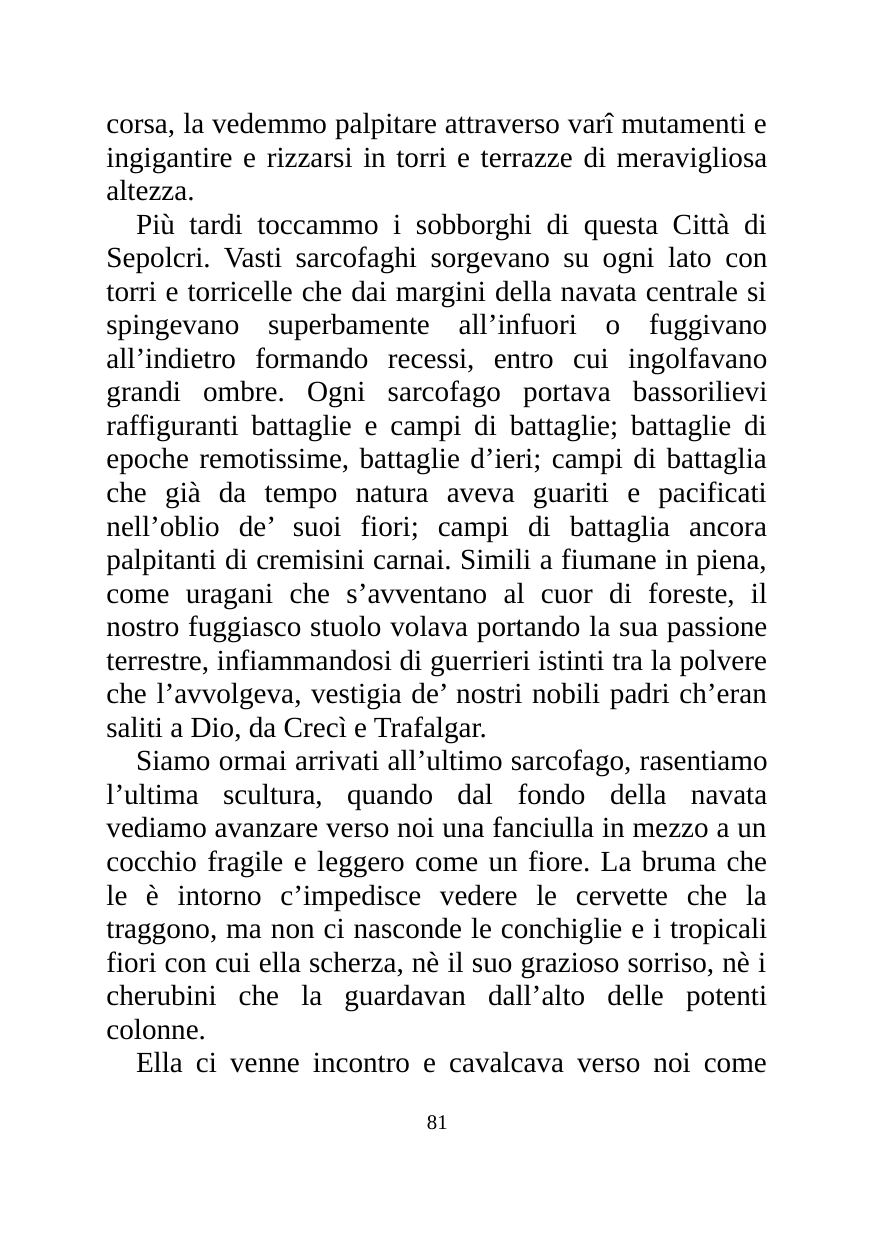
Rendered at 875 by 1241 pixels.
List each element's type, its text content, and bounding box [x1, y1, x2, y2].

text corsa, la vedemmo palpitare attraverso varî mutamenti e ingigantire e rizzarsi in torri e terrazze di meravigliosa altezza. [106, 106, 768, 207]
text Più tardi toccammo i sobborghi di questa Città di Sepolcri. Vasti sarcofaghi sorgevano su ogni lato con torri e torricelle che dai margini della navata centrale si spingevano superbamente all’infuori o fuggivano all’indietro formando recessi, entro cui ingolfavano grandi ombre. Ogni sarcofago portava bassorilievi raffiguranti battaglie e campi di battaglie; battaglie di epoche remotissime, battaglie d’ieri; campi di battaglia che già da tempo natura aveva guariti e pacificati nell’oblio de’ suoi fiori; campi di battaglia ancora palpitanti di cremisini carnai. Simili a fiumane in piena, come uragani che s’avventano al cuor di foreste, il nostro fuggiasco stuolo volava portando la sua passione terrestre, infiammandosi di guerrieri istinti tra la polvere che l’avvolgeva, vestigia de’ nostri nobili padri ch’eran saliti a Dio, da Crecì e Trafalgar. [106, 207, 768, 743]
text Ella ci venne incontro e cavalcava verso noi come [106, 1045, 768, 1079]
text Siamo ormai arrivati all’ultimo sarcofago, rasentiamo l’ultima scultura, quando dal fondo della navata vediamo avanzare verso noi una fanciulla in mezzo a un cocchio fragile e leggero come un fiore. La bruma che le è intorno c’impedisce vedere le cervette che la traggono, ma non ci nasconde le conchiglie e i tropicali fiori con cui ella scherza, nè il suo grazioso sorriso, nè i cherubini che la guardavan dall’alto delle potenti colonne. [106, 743, 768, 1045]
